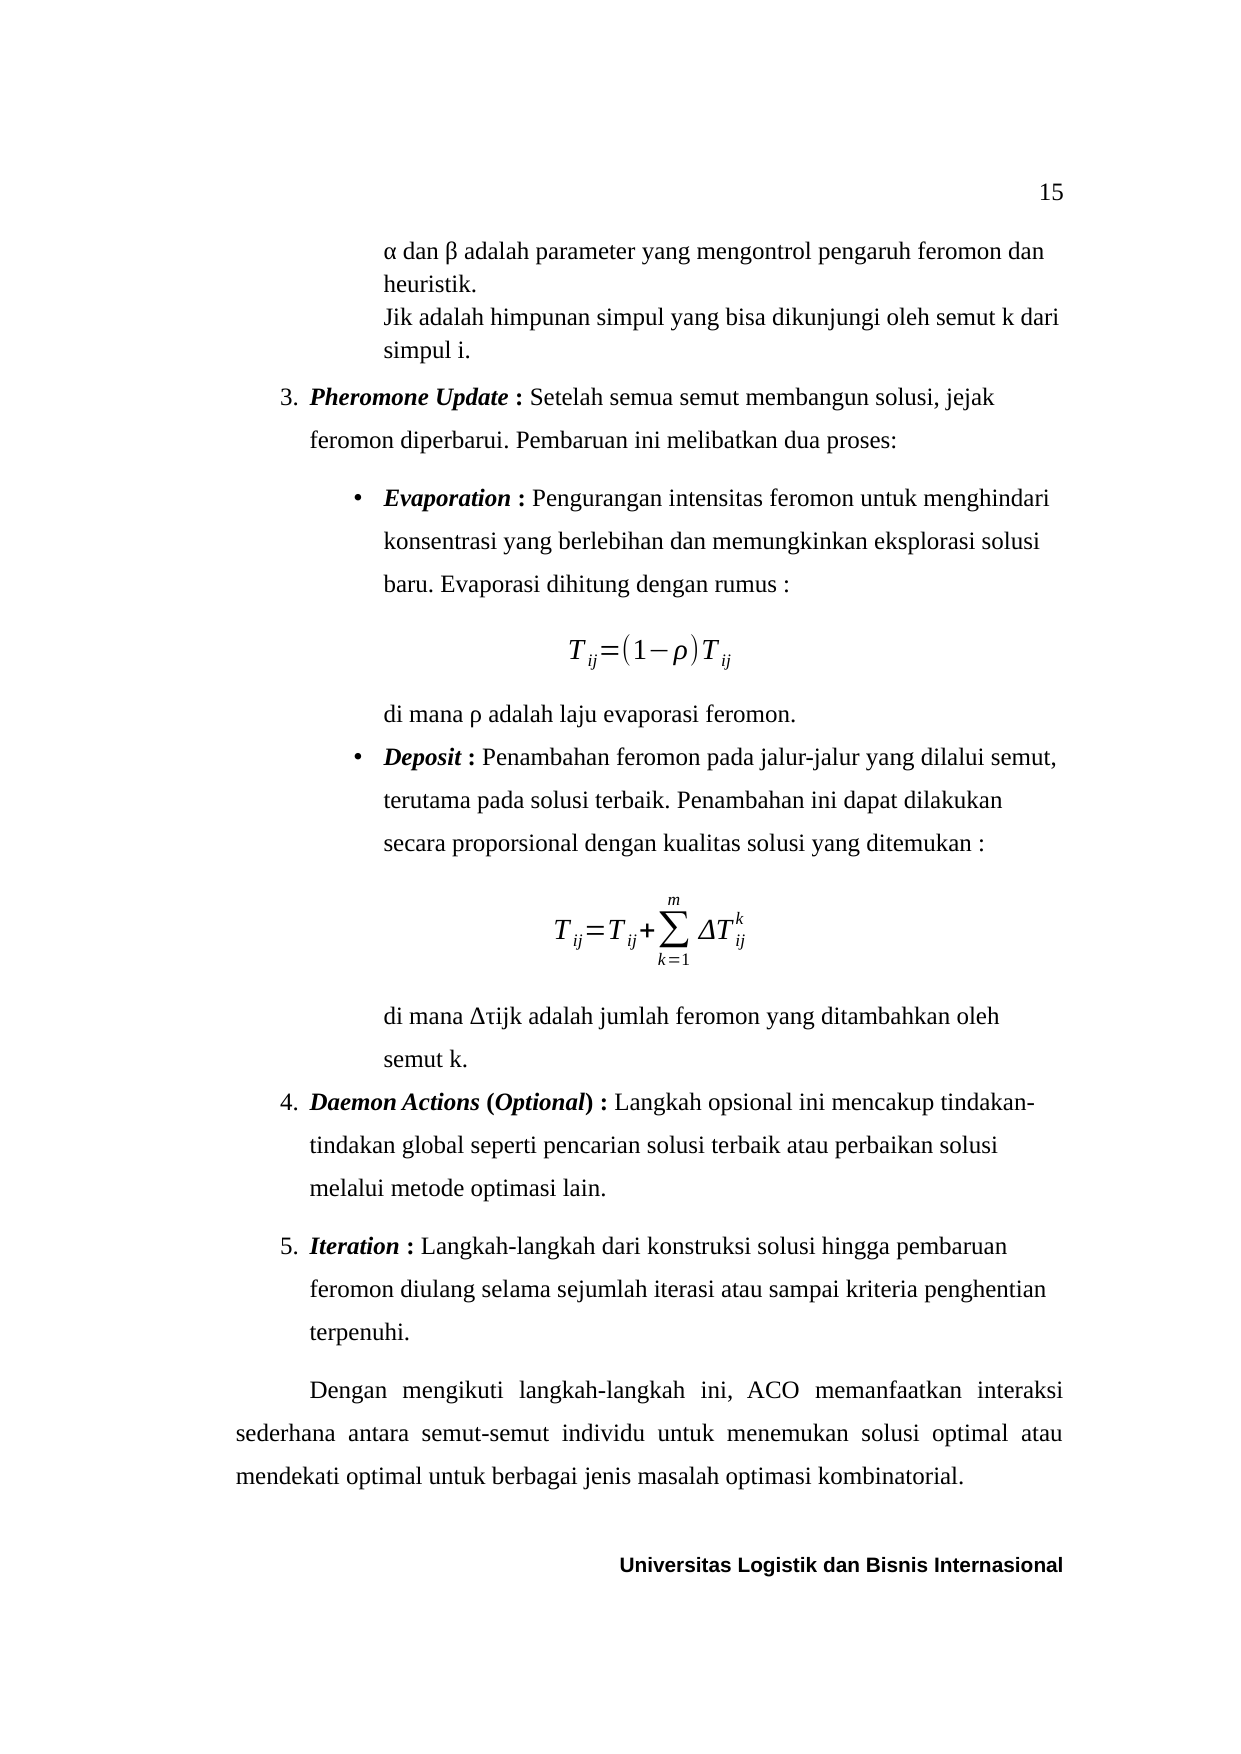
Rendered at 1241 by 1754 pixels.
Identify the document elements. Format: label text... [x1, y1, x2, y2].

list Pheromone Update : Setelah semua semut membangun solusi, jejak feromon diperbarui. Pembaruan ini melibatkan dua proses: [280, 382, 1063, 454]
list Jik adalah himpunan simpul yang bisa dikunjungi oleh semut k dari simpul i. [354, 302, 1063, 363]
list α dan β adalah parameter yang mengontrol pengaruh feromon dan heuristik. [354, 236, 1063, 297]
list di mana Δτijk adalah jumlah feromon yang ditambahkan oleh semut k. [354, 1001, 1063, 1073]
list Evaporation : Pengurangan intensitas feromon untuk menghindari konsentrasi yang berlebihan dan memungkinkan eksplorasi solusi baru. Evaporasi dihitung dengan rumus : [354, 483, 1063, 598]
list Iteration : Langkah-langkah dari konstruksi solusi hingga pembaruan feromon diulang selama sejumlah iterasi atau sampai kriteria penghentian terpenuhi. [280, 1231, 1063, 1346]
list di mana ρ adalah laju evaporasi feromon. [354, 699, 1063, 728]
list Daemon Actions (Optional) : Langkah opsional ini mencakup tindakan-tindakan global seperti pencarian solusi terbaik atau perbaikan solusi melalui metode optimasi lain. [280, 1087, 1063, 1202]
list Deposit : Penambahan feromon pada jalur-jalur yang dilalui semut, terutama pada solusi terbaik. Penambahan ini dapat dilakukan secara proporsional dengan kualitas solusi yang ditemukan : [354, 742, 1063, 857]
text Dengan mengikuti langkah-langkah ini, ACO memanfaatkan interaksi sederhana antara semut-semut individu untuk menemukan solusi optimal atau mendekati optimal untuk berbagai jenis masalah optimasi kombinatorial. [236, 1375, 1063, 1490]
